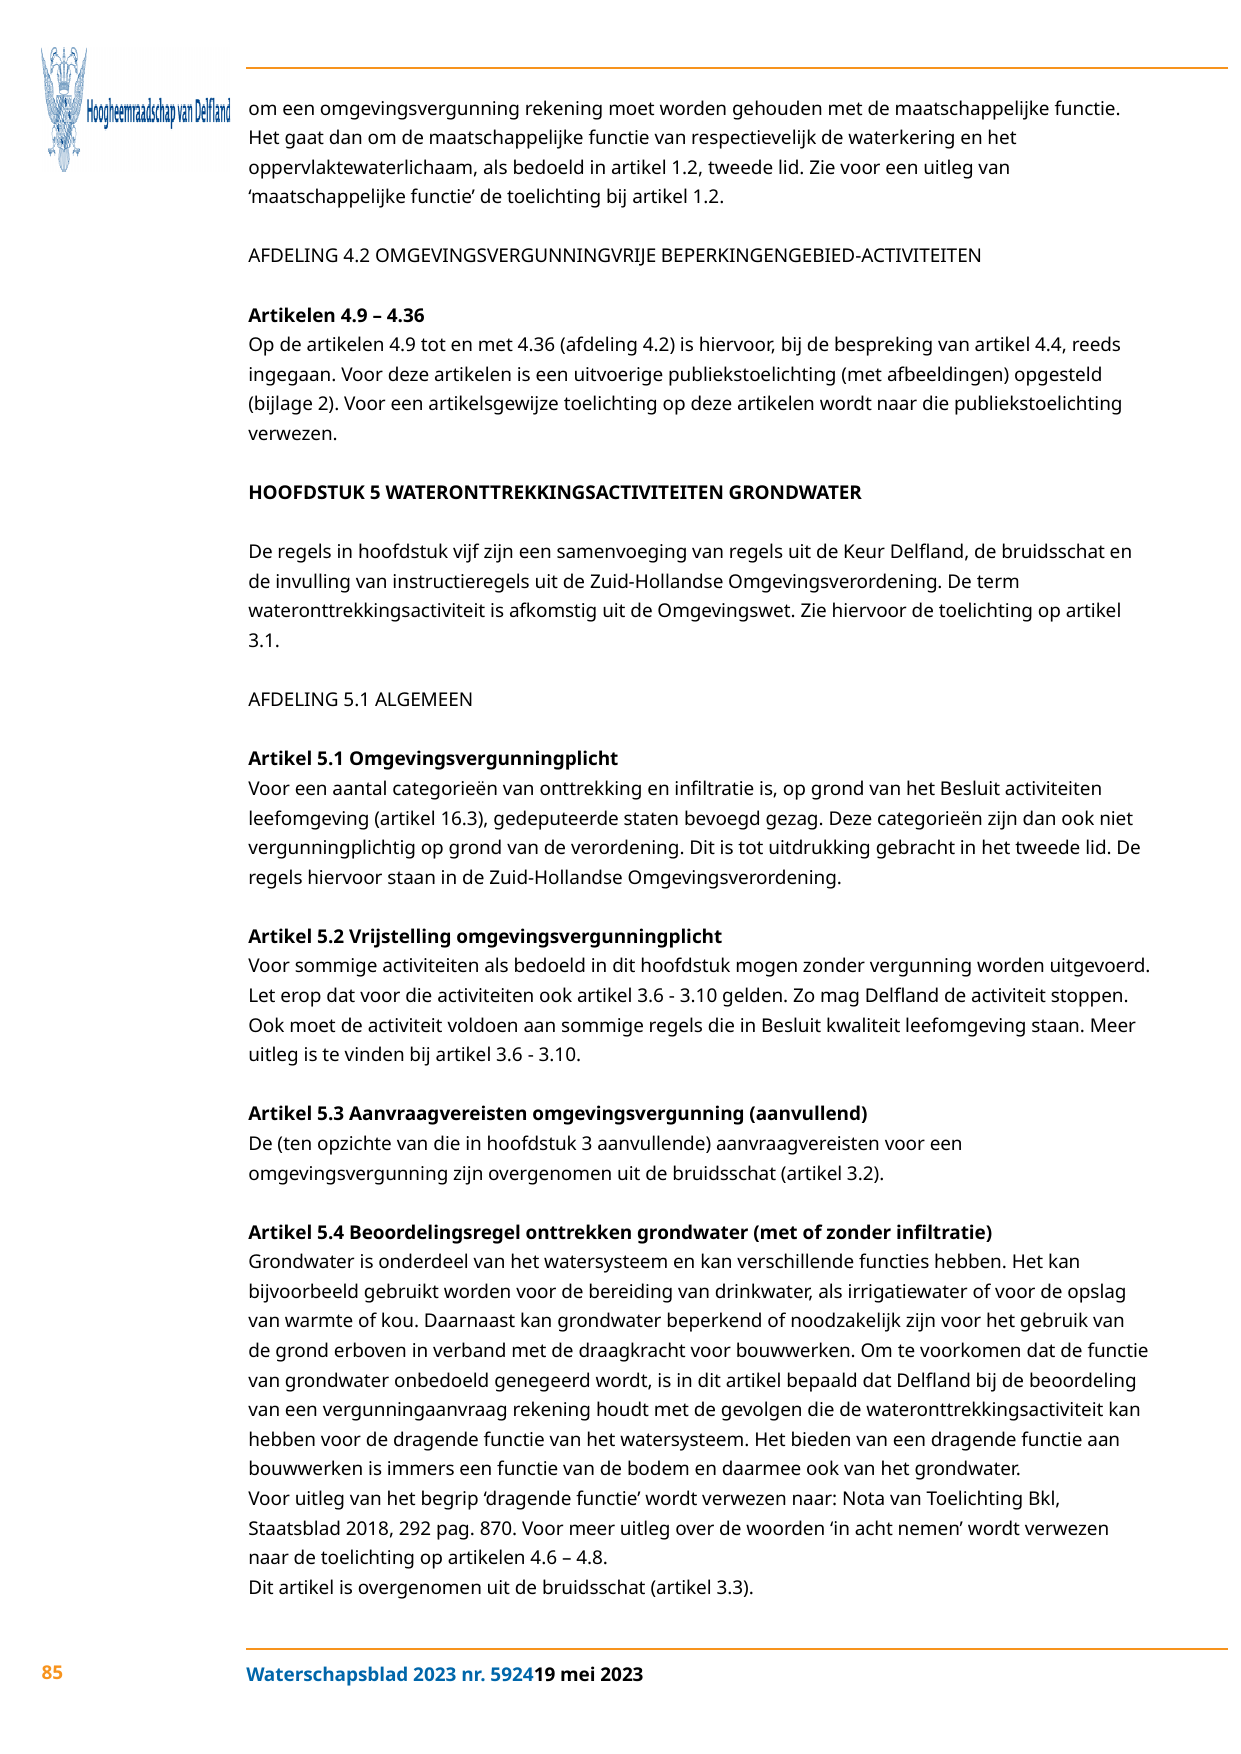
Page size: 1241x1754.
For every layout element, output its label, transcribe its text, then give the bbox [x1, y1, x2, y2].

text De regels in hoofdstuk vijf zijn een samenvoeging van regels uit de Keur Delfland, de bruidsschat en de invulling van instructieregels uit de Zuid-Hollandse Omgevingsverordening. De term wateronttrekkingsactiviteit is afkomstig uit de Omgevingswet. Zie hiervoor de toelichting op artikel 3.1. [248, 538, 1152, 653]
text Voor een aantal categorieën van onttrekking en infiltratie is, op grond van het Besluit activiteiten leefomgeving (artikel 16.3), gedeputeerde staten bevoegd gezag. Deze categorieën zijn dan ook niet vergunningplichtig op grond van de verordening. Dit is tot uitdrukking gebracht in het tweede lid. De regels hiervoor staan in de Zuid-Hollandse Omgevingsverordening. [248, 775, 1152, 890]
text HOOFDSTUK 5 WATERONTTREKKINGSACTIVITEITEN GRONDWATER [248, 479, 1152, 505]
text Grondwater is onderdeel van het watersysteem en kan verschillende functies hebben. Het kan bijvoorbeeld gebruikt worden voor de bereiding van drinkwater, als irrigatiewater of voor de opslag van warmte of kou. Daarnaast kan grondwater beperkend of noodzakelijk zijn voor het gebruik van de grond erboven in verband met de draagkracht voor bouwwerken. Om te voorkomen dat de functie van grondwater onbedoeld genegeerd wordt, is in dit artikel bepaald dat Delfland bij de beoordeling van een vergunningaanvraag rekening houdt met de gevolgen die de wateronttrekkingsactiviteit kan hebben voor de dragende functie van het watersysteem. Het bieden van een dragende functie aan bouwwerken is immers een functie van de bodem en daarmee ook van het grondwater. [248, 1248, 1152, 1481]
picture [41, 47, 231, 172]
text Artikelen 4.9 – 4.36 [248, 302, 1152, 328]
text AFDELING 4.2 OMGEVINGSVERGUNNINGVRIJE BEPERKINGENGEBIED-ACTIVITEITEN [248, 243, 1152, 268]
text Voor uitleg van het begrip ‘dragende functie’ wordt verwezen naar: Nota van Toelichting Bkl, Staatsblad 2018, 292 pag. 870. Voor meer uitleg over de woorden ‘in acht nemen’ wordt verwezen naar de toelichting op artikelen 4.6 – 4.8. [248, 1485, 1152, 1570]
text Artikel 5.3 Aanvraagvereisten omgevingsvergunning (aanvullend) [248, 1101, 1152, 1126]
text Artikel 5.1 Omgevingsvergunningplicht [248, 746, 1152, 771]
text Artikel 5.2 Vrijstelling omgevingsvergunningplicht [248, 923, 1152, 949]
text Dit artikel is overgenomen uit de bruidsschat (artikel 3.3). [248, 1574, 1152, 1600]
text AFDELING 5.1 ALGEMEEN [248, 686, 1152, 712]
text om een omgevingsvergunning rekening moet worden gehouden met de maatschappelijke functie. Het gaat dan om de maatschappelijke functie van respectievelijk de waterkering en het oppervlaktewaterlichaam, als bedoeld in artikel 1.2, tweede lid. Zie voor een uitleg van ‘maatschappelijke functie’ de toelichting bij artikel 1.2. [248, 95, 1152, 209]
text Voor sommige activiteiten als bedoeld in dit hoofdstuk mogen zonder vergunning worden uitgevoerd. Let erop dat voor die activiteiten ook artikel 3.6 - 3.10 gelden. Zo mag Delfland de activiteit stoppen. Ook moet de activiteit voldoen aan sommige regels die in Besluit kwaliteit leefomgeving staan. Meer uitleg is te vinden bij artikel 3.6 - 3.10. [248, 953, 1152, 1067]
text Op de artikelen 4.9 tot en met 4.36 (afdeling 4.2) is hiervoor, bij de bespreking van artikel 4.4, reeds ingegaan. Voor deze artikelen is een uitvoerige publiekstoelichting (met afbeeldingen) opgesteld (bijlage 2). Voor een artikelsgewijze toelichting op deze artikelen wordt naar die publiekstoelichting verwezen. [248, 331, 1152, 446]
text De (ten opzichte van die in hoofdstuk 3 aanvullende) aanvraagvereisten voor een omgevingsvergunning zijn overgenomen uit de bruidsschat (artikel 3.2). [248, 1130, 1152, 1186]
text Artikel 5.4 Beoordelingsregel onttrekken grondwater (met of zonder infiltratie) [248, 1219, 1152, 1245]
